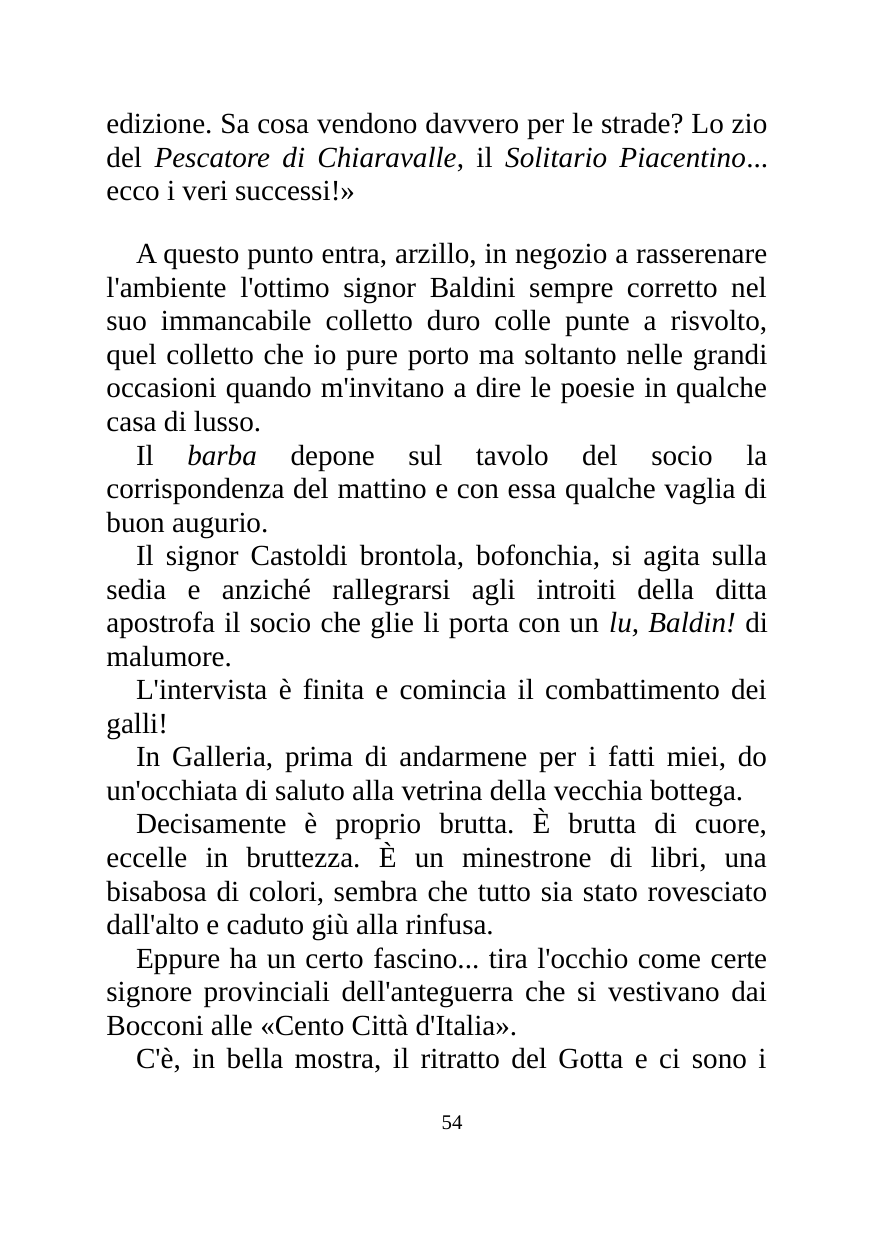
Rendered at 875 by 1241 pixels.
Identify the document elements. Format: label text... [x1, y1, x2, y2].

text L'intervista è finita e comincia il combattimento dei galli! [106, 672, 768, 739]
text Il signor Castoldi brontola, bofonchia, si agita sulla sedia e anziché rallegrarsi agli introiti della ditta apostrofa il socio che glie li porta con un lu, Baldin! di malumore. [106, 538, 768, 672]
text In Galleria, prima di andarmene per i fatti miei, do un'occhiata di saluto alla vetrina della vecchia bottega. [106, 739, 768, 807]
text Decisamente è proprio brutta. È brutta di cuore, eccelle in bruttezza. È un minestrone di libri, una bisabosa di colori, sembra che tutto sia stato rovesciato dall'alto e caduto giù alla rinfusa. [106, 807, 768, 941]
text edizione. Sa cosa vendono davvero per le strade? Lo zio del Pescatore di Chiaravalle, il Solitario Piacentino... ecco i veri successi!» [106, 106, 768, 207]
text Il barba depone sul tavolo del socio la corrispondenza del mattino e con essa qualche vaglia di buon augurio. [106, 438, 768, 538]
text A questo punto entra, arzillo, in negozio a rasserenare l'ambiente l'ottimo signor Baldini sempre corretto nel suo immancabile colletto duro colle punte a risvolto, quel colletto che io pure porto ma soltanto nelle grandi occasioni quando m'invitano a dire le poesie in qualche casa di lusso. [106, 236, 768, 438]
text C'è, in bella mostra, il ritratto del Gotta e ci sono i [106, 1041, 768, 1075]
text Eppure ha un certo fascino... tira l'occhio come certe signore provinciali dell'anteguerra che si vestivano dai Bocconi alle «Cento Città d'Italia». [106, 941, 768, 1041]
